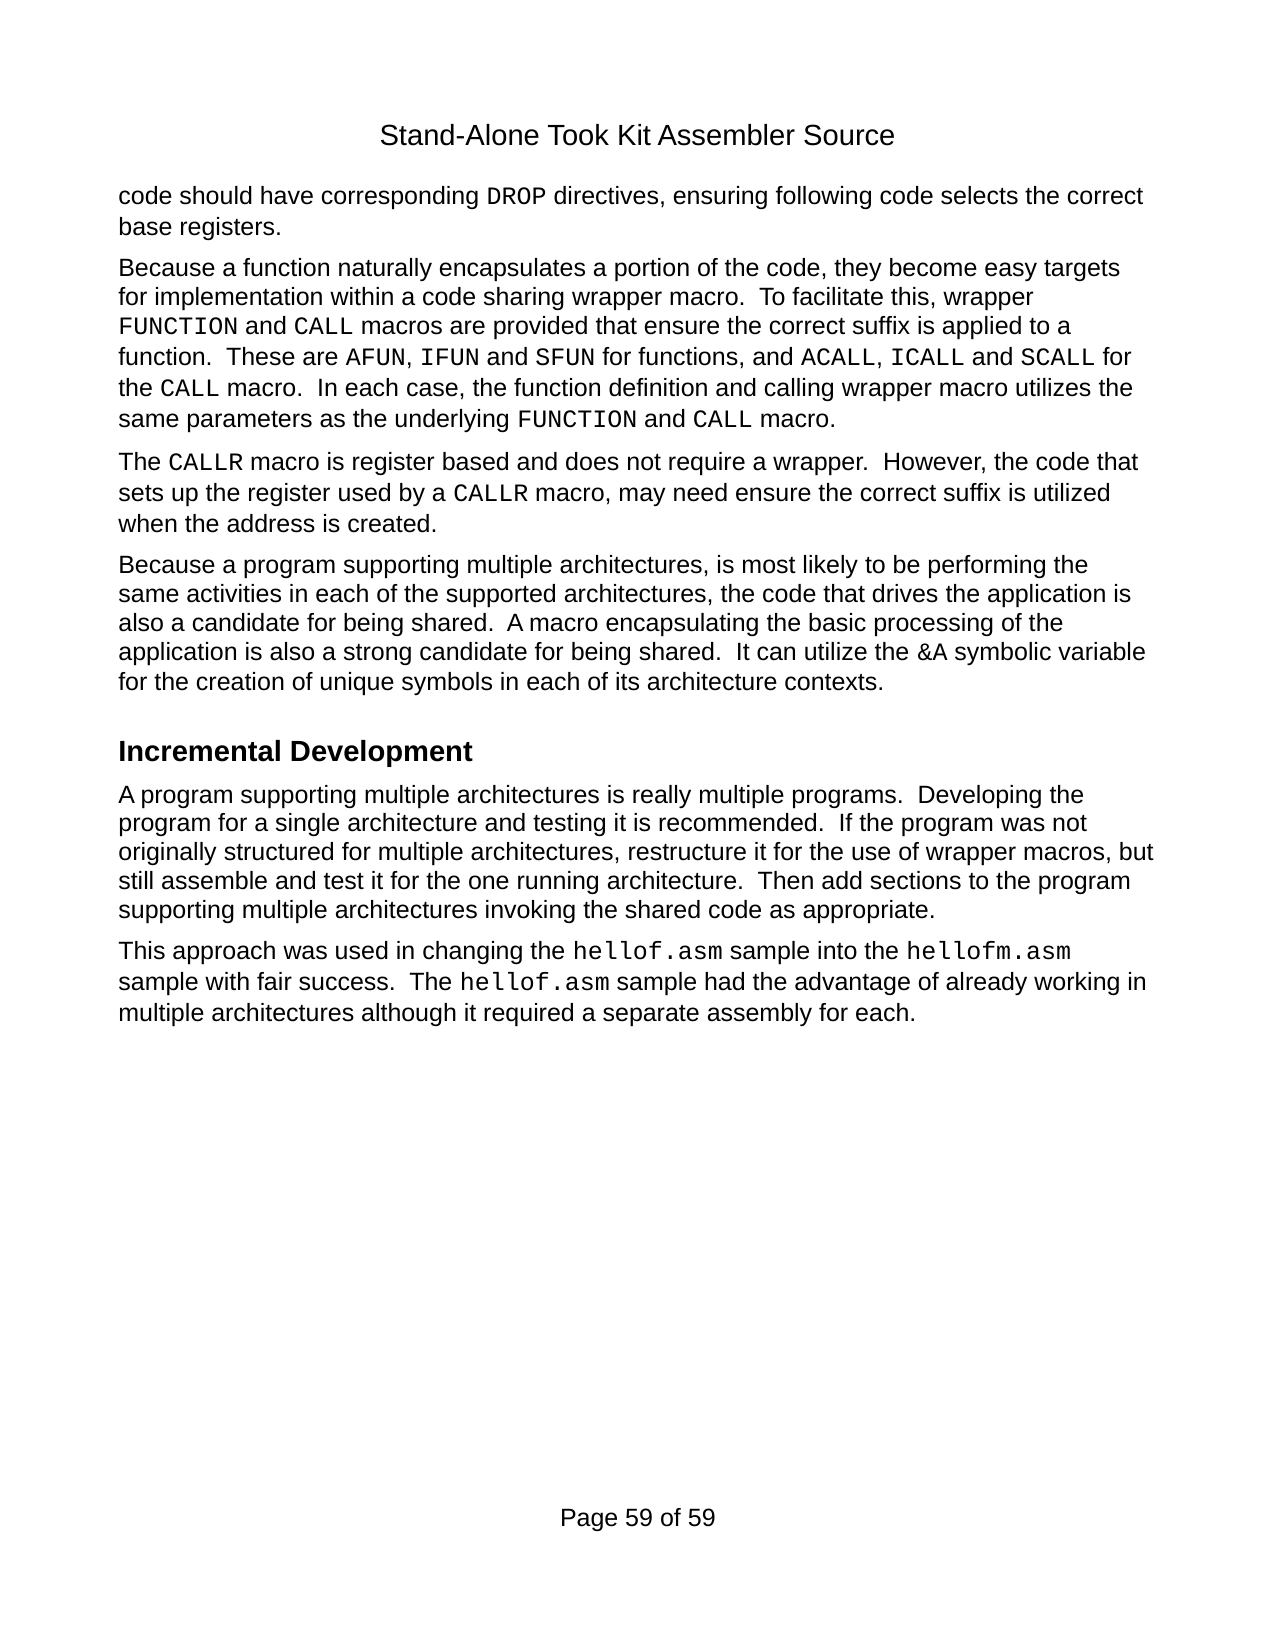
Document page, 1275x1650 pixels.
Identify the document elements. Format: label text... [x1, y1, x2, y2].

text A program supporting multiple architectures is really multiple programs. Developing the program for a single architecture and testing it is recommended. If the program was not originally structured for multiple architectures, restructure it for the use of wrapper macros, but still assemble and test it for the one running architecture. Then add sections to the program supporting multiple architectures invoking the shared code as appropriate. [118, 780, 1157, 923]
text The CALLR macro is register based and does not require a wrapper. However, the code that sets up the register used by a CALLR macro, may need ensure the correct suffix is utilized when the address is created. [118, 447, 1157, 538]
text Because a program supporting multiple architectures, is most likely to be performing the same activities in each of the supported architectures, the code that drives the application is also a candidate for being shared. A macro encapsulating the basic processing of the application is also a strong candidate for being shared. It can utilize the &A symbolic variable for the creation of unique symbols in each of its architecture contexts. [118, 550, 1157, 696]
subtitle Incremental Development [118, 734, 1157, 767]
text Because a function naturally encapsulates a portion of the code, they become easy targets for implementation within a code sharing wrapper macro. To facilitate this, wrapper FUNCTION and CALL macros are provided that ensure the correct suffix is applied to a function. These are AFUN, IFUN and SFUN for functions, and ACALL, ICALL and SCALL for the CALL macro. In each case, the function definition and calling wrapper macro utilizes the same parameters as the underlying FUNCTION and CALL macro. [118, 253, 1157, 434]
text code should have corresponding DROP directives, ensuring following code selects the correct base registers. [118, 181, 1157, 241]
text This approach was used in changing the hellof.asm sample into the hellofm.asm sample with fair success. The hellof.asm sample had the advantage of already working in multiple architectures although it required a separate assembly for each. [118, 936, 1157, 1027]
